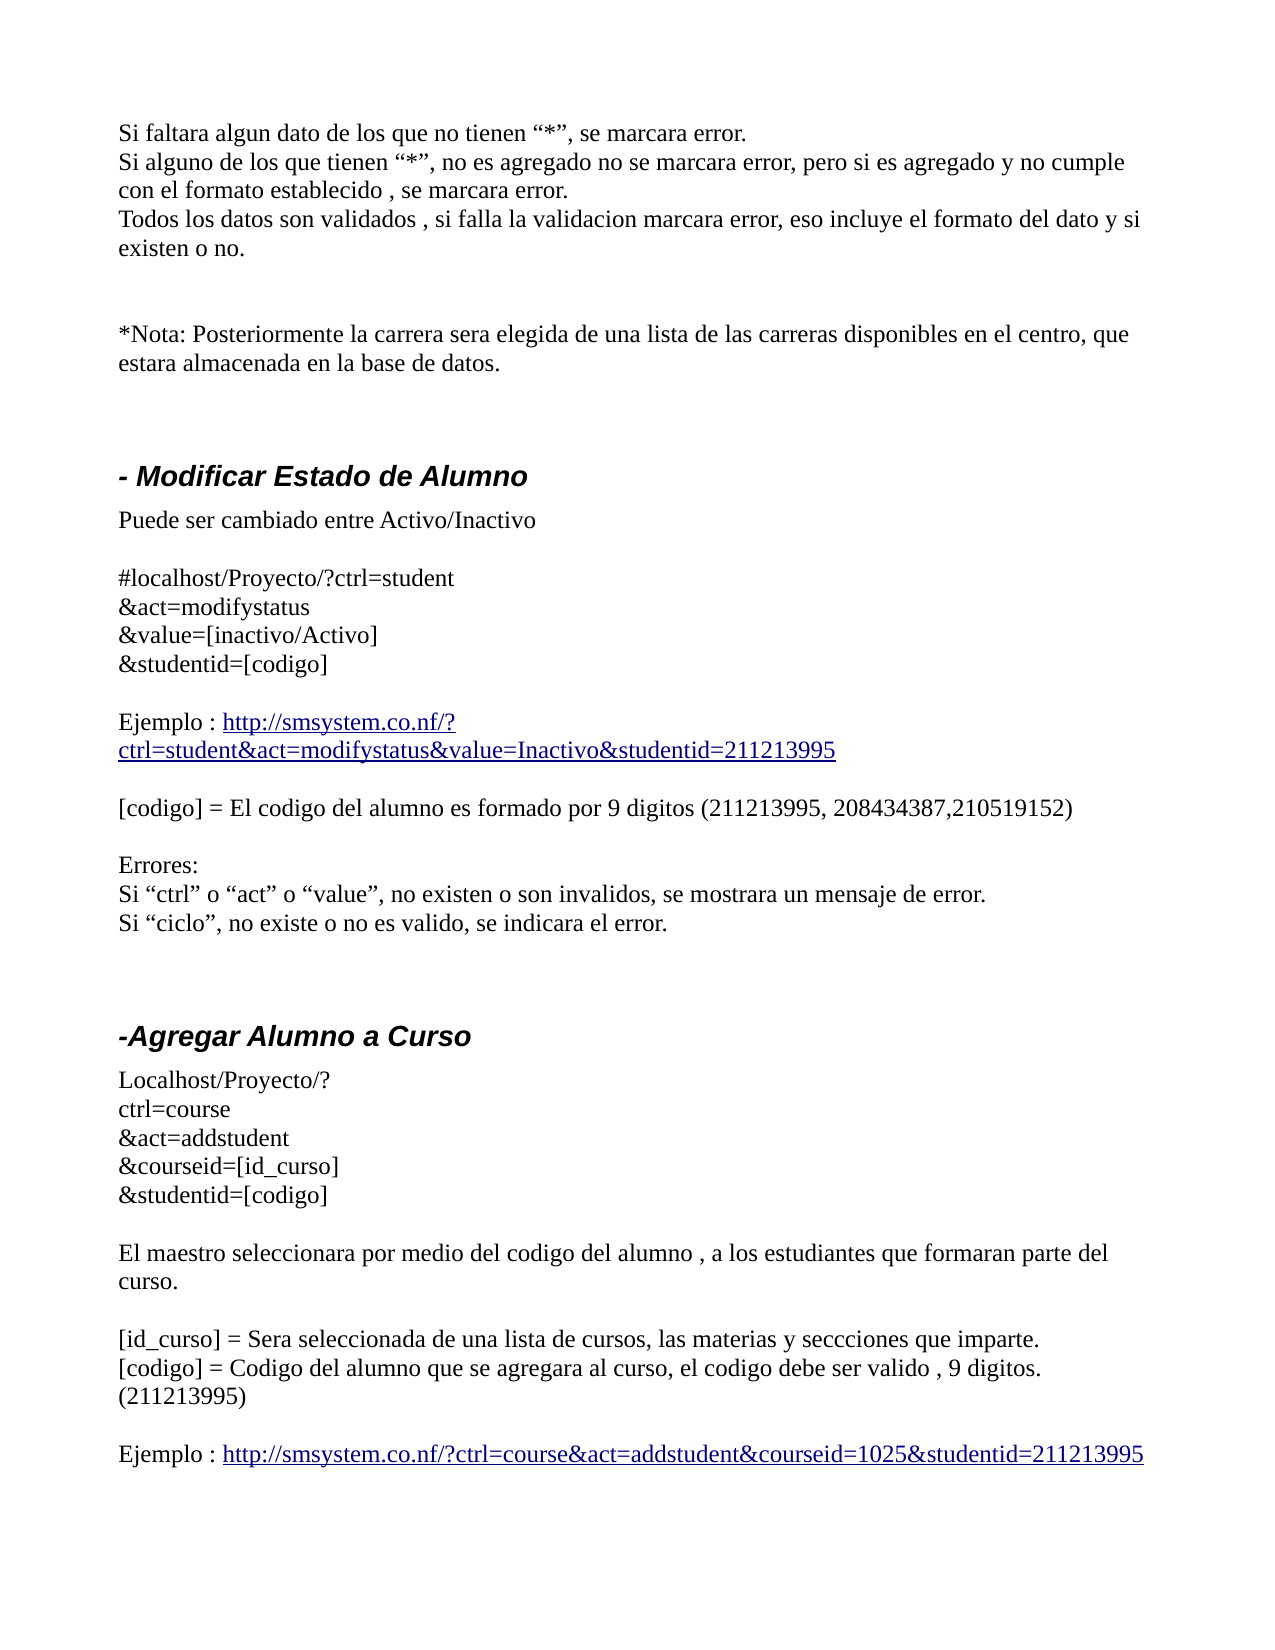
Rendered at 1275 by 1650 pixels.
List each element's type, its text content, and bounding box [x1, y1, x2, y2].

subtitle -Agregar Alumno a Curso [118, 1019, 1157, 1053]
text &studentid=[codigo] [118, 1180, 1157, 1209]
text [codigo] = El codigo del alumno es formado por 9 digitos (211213995, 208434387,210519152) [118, 793, 1157, 822]
text &value=[inactivo/Activo] [118, 620, 1157, 649]
text #localhost/Proyecto/?ctrl=student [118, 563, 1157, 592]
text Si “ctrl” o “act” o “value”, no existen o son invalidos, se mostrara un mensaje de error. [118, 879, 1157, 908]
text &courseid=[id_curso] [118, 1151, 1157, 1180]
text Ejemplo : http://smsystem.co.nf/?ctrl=course&act=addstudent&courseid=1025&studentid=211213995 [118, 1439, 1157, 1468]
text Si “ciclo”, no existe o no es valido, se indicara el error. [118, 908, 1157, 937]
subtitle - Modificar Estado de Alumno [118, 459, 1157, 493]
text Errores: [118, 850, 1157, 879]
text &studentid=[codigo] [118, 649, 1157, 678]
text [codigo] = Codigo del alumno que se agregara al curso, el codigo debe ser valido , 9 digitos. (211213995) [118, 1353, 1157, 1410]
text [id_curso] = Sera seleccionada de una lista de cursos, las materias y seccciones que imparte. [118, 1324, 1157, 1353]
text ctrl=course [118, 1094, 1157, 1123]
text Si alguno de los que tienen “*”, no es agregado no se marcara error, pero si es agregado y no cumple con el formato establecido , se marcara error. [118, 147, 1157, 204]
text Localhost/Proyecto/? [118, 1065, 1157, 1094]
text &act=addstudent [118, 1123, 1157, 1151]
text Puede ser cambiado entre Activo/Inactivo [118, 505, 1157, 534]
text El maestro seleccionara por medio del codigo del alumno , a los estudiantes que formaran parte del curso. [118, 1238, 1157, 1295]
text Si faltara algun dato de los que no tienen “*”, se marcara error. [118, 118, 1157, 147]
text &act=modifystatus [118, 592, 1157, 620]
text Todos los datos son validados , si falla la validacion marcara error, eso incluye el formato del dato y si existen o no. [118, 204, 1157, 262]
text Ejemplo : http://smsystem.co.nf/?ctrl=student&act=modifystatus&value=Inactivo&studentid=211213995 [118, 707, 1157, 764]
text *Nota: Posteriormente la carrera sera elegida de una lista de las carreras disponibles en el centro, que estara almacenada en la base de datos. [118, 319, 1157, 377]
